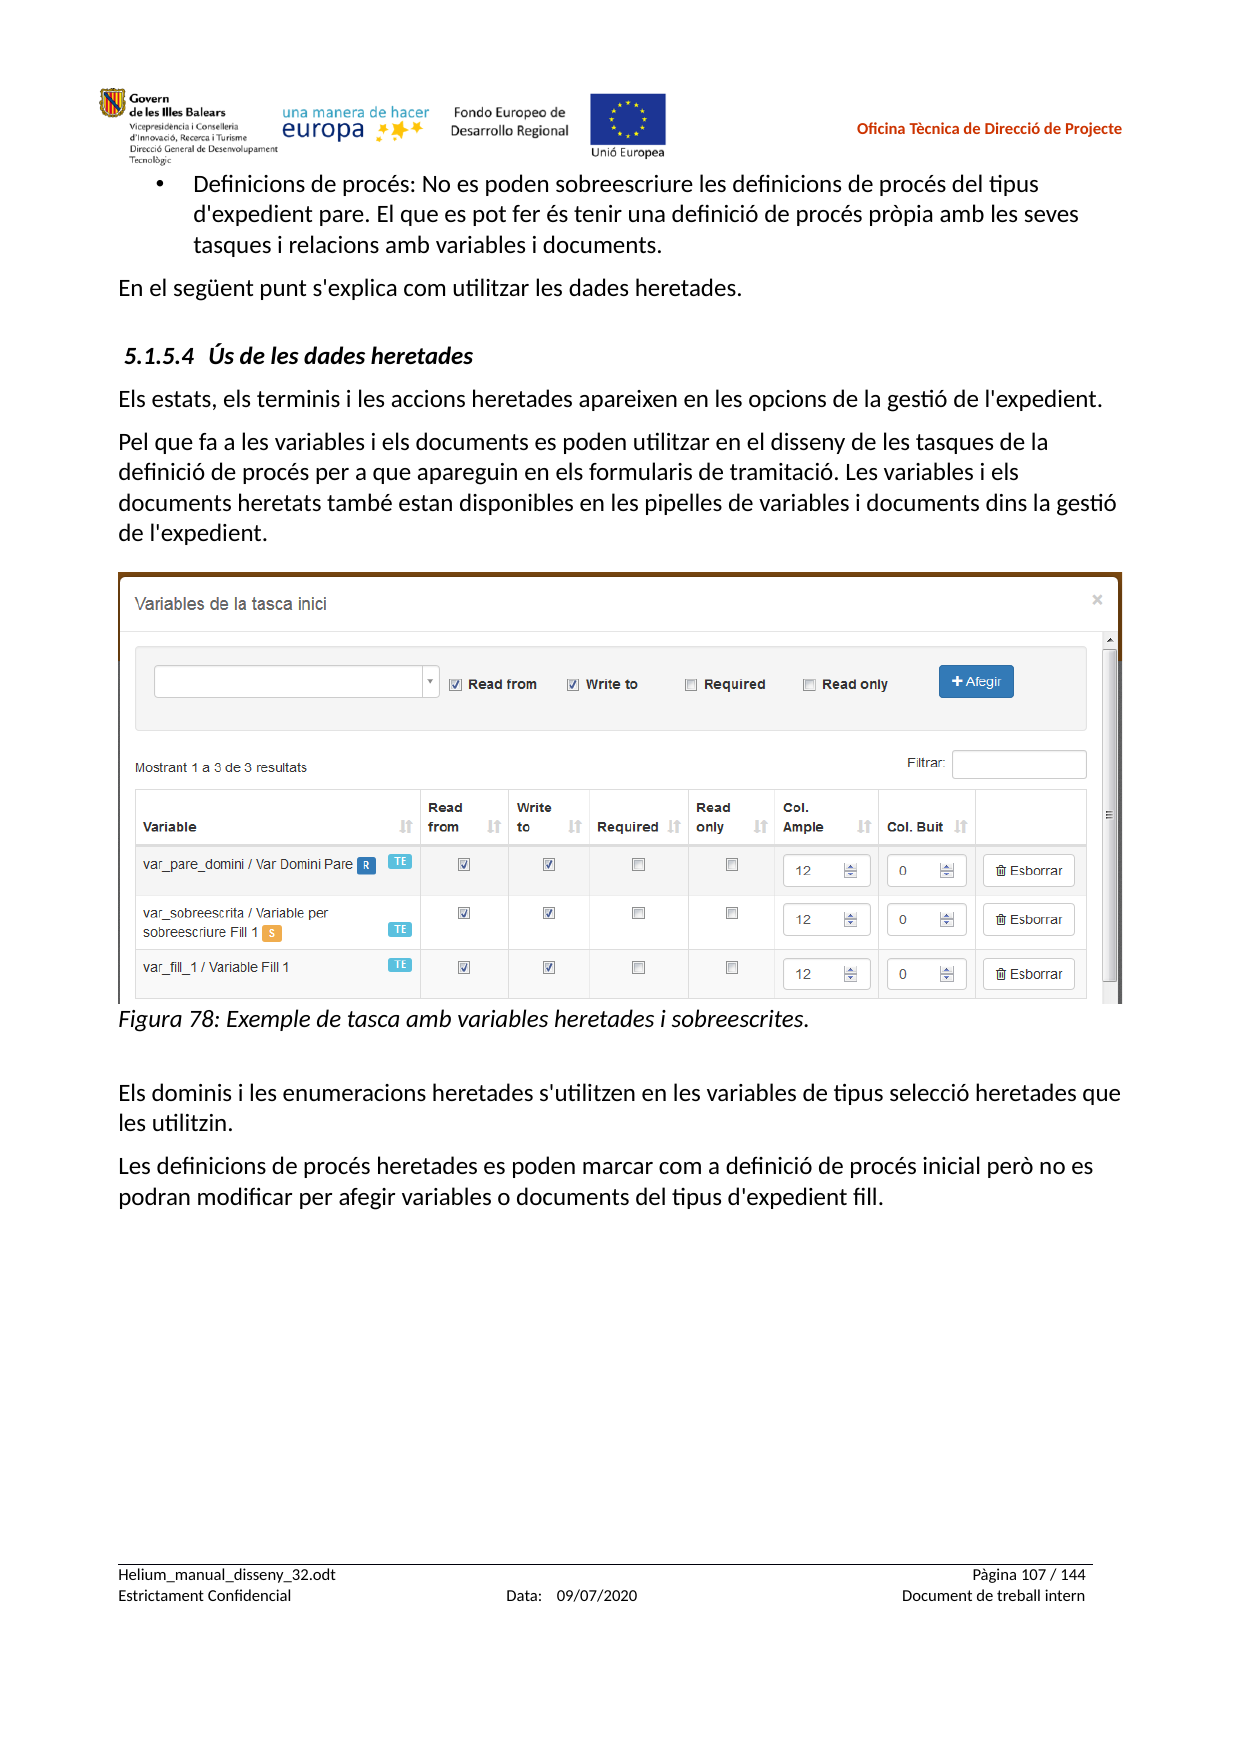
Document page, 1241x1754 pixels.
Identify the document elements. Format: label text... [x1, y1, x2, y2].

text En el següent punt s'explica com utilitzar les dades heretades. [118, 272, 1122, 302]
text Les definicions de procés heretades es poden marcar com a definició de procés inicial però no es podran modificar per afegir variables o documents del tipus d'expedient fill. [118, 1151, 1122, 1212]
text Els estats, els terminis i les accions heretades apareixen en les opcions de la gestió de l'expedient. [118, 383, 1122, 413]
subtitle Ús de les dades heretades [118, 340, 1122, 370]
picture [118, 572, 1123, 1004]
text Figura 78: Exemple de tasca amb variables heretades i sobreescrites. [118, 1004, 1122, 1034]
text Els dominis i les enumeracions heretades s'utilitzen en les variables de tipus selecció heretades que les utilitzin. [118, 1077, 1122, 1138]
picture [99, 87, 668, 166]
text Pel que fa a les variables i els documents es poden utilitzar en el disseny de les tasques de la definició de procés per a que apareguin en els formularis de tramitació. Les variables i els documents heretats també estan disponibles en les pipelles de variables i documents dins la gestió de l'expedient. [118, 426, 1122, 548]
list Definicions de procés: No es poden sobreescriure les definicions de procés del tipus d'expedient pare. El que es pot fer és tenir una definició de procés pròpia amb les seves tasques i relacions amb variables i documents. [156, 168, 1122, 259]
